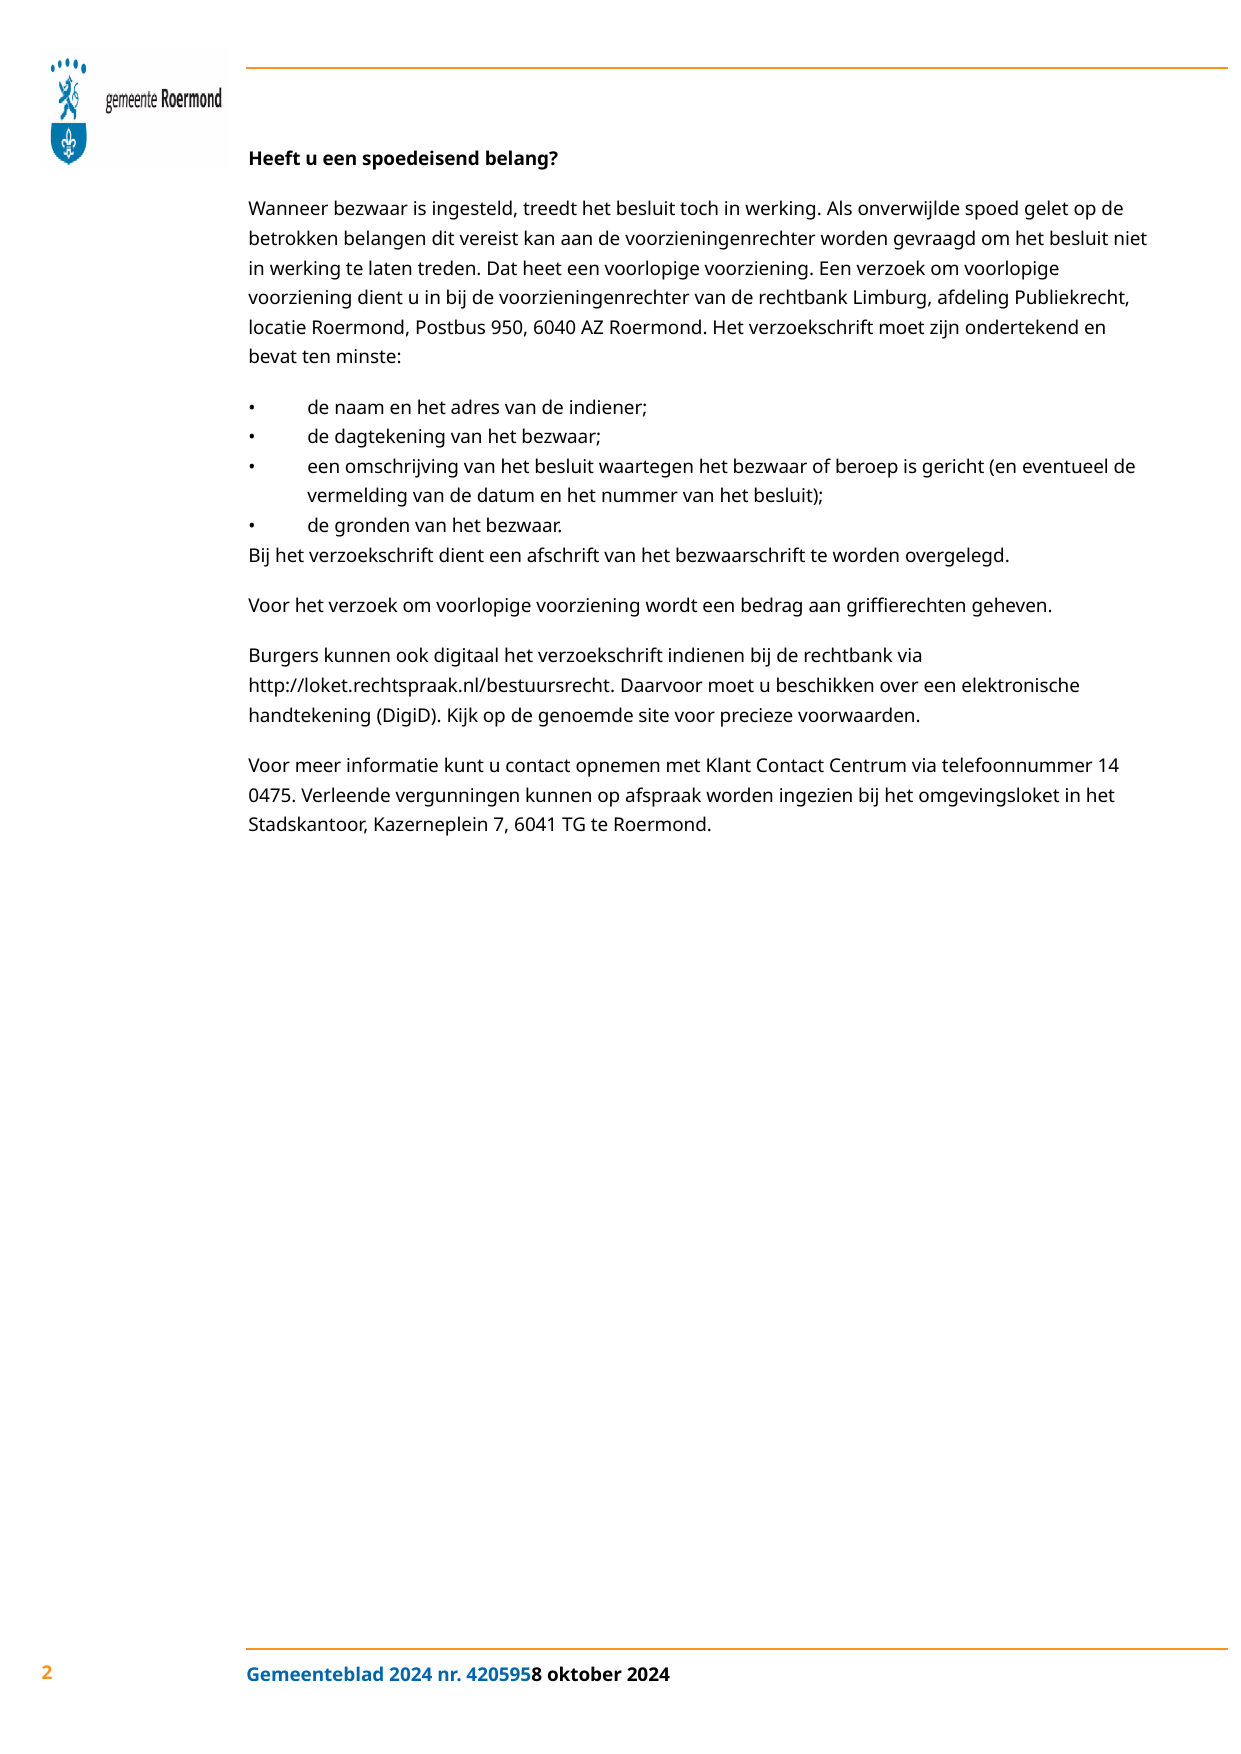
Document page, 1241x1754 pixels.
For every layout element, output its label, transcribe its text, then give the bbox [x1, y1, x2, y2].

text Voor het verzoek om voorlopige voorziening wordt een bedrag aan griffierechten geheven. [248, 592, 1152, 618]
list een omschrijving van het besluit waartegen het bezwaar of beroep is gericht (en eventueel de vermelding van de datum en het nummer van het besluit); [248, 453, 1152, 508]
text Voor meer informatie kunt u contact opnemen met Klant Contact Centrum via telefoonnummer 14 0475. Verleende vergunningen kunnen op afspraak worden ingezien bij het omgevingsloket in het Stadskantoor, Kazerneplein 7, 6041 TG te Roermond. [248, 752, 1152, 837]
picture [41, 47, 231, 172]
text Wanneer bezwaar is ingesteld, treedt het besluit toch in werking. Als onverwijlde spoed gelet op de betrokken belangen dit vereist kan aan de voorzieningenrechter worden gevraagd om het besluit niet in werking te laten treden. Dat heet een voorlopige voorziening. Een verzoek om voorlopige voorziening dient u in bij de voorzieningenrechter van de rechtbank Limburg, afdeling Publiekrecht, locatie Roermond, Postbus 950, 6040 AZ Roermond. Het verzoekschrift moet zijn ondertekend en bevat ten minste: [248, 196, 1152, 369]
text Heeft u een spoedeisend belang? [248, 145, 1152, 171]
text Bij het verzoekschrift dient een afschrift van het bezwaarschrift te worden overgelegd. [248, 542, 1152, 568]
list de gronden van het bezwaar. [248, 512, 1152, 538]
text Burgers kunnen ook digitaal het verzoekschrift indienen bij de rechtbank via http://loket.rechtspraak.nl/bestuursrecht. Daarvoor moet u beschikken over een elektronische handtekening (DigiD). Kijk op de genoemde site voor precieze voorwaarden. [248, 643, 1152, 728]
list de dagtekening van het bezwaar; [248, 423, 1152, 449]
list de naam en het adres van de indiener; [248, 394, 1152, 420]
